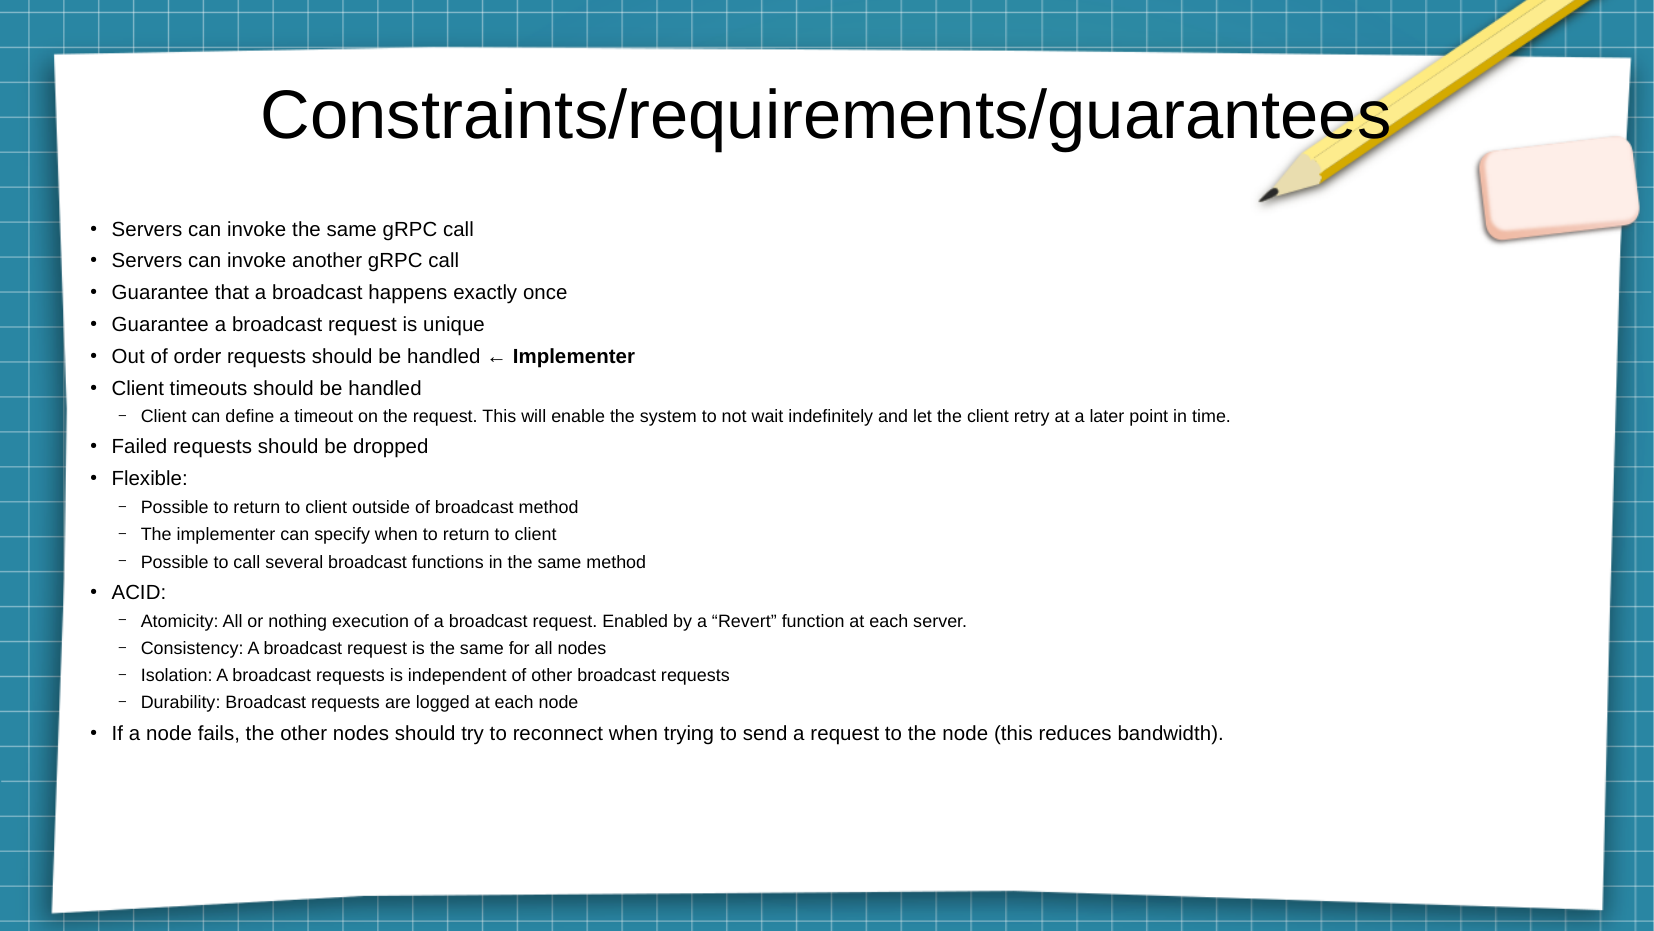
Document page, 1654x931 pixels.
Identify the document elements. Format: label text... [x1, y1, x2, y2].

title Constraints/requirements/guarantees [82, 37, 1571, 193]
picture [0, 0, 1654, 931]
list Servers can invoke the same gRPC call Servers can invoke another gRPC call Guarantee that a broadcast happens exactly once Guarantee a broadcast request is unique Out of order requests should be handled ← Implementer Client timeouts should be handled Client can define a timeout on the request. This will enable the system to not wait indefinitely and let the client retry at a later point in time. Failed requests should be dropped Flexible: Possible to return to client outside of broadcast method The implementer can specify when to return to client Possible to call several broadcast functions in the same method ACID: Atomicity: All or nothing execution of a broadcast request. Enabled by a “Revert” function at each server. Consistency: A broadcast request is the same for all nodes Isolation: A broadcast requests is independent of other broadcast requests Durability: Broadcast requests are logged at each node If a node fails, the other nodes should try to reconnect when trying to send a request to the node (this reduces bandwidth). [82, 217, 1571, 758]
